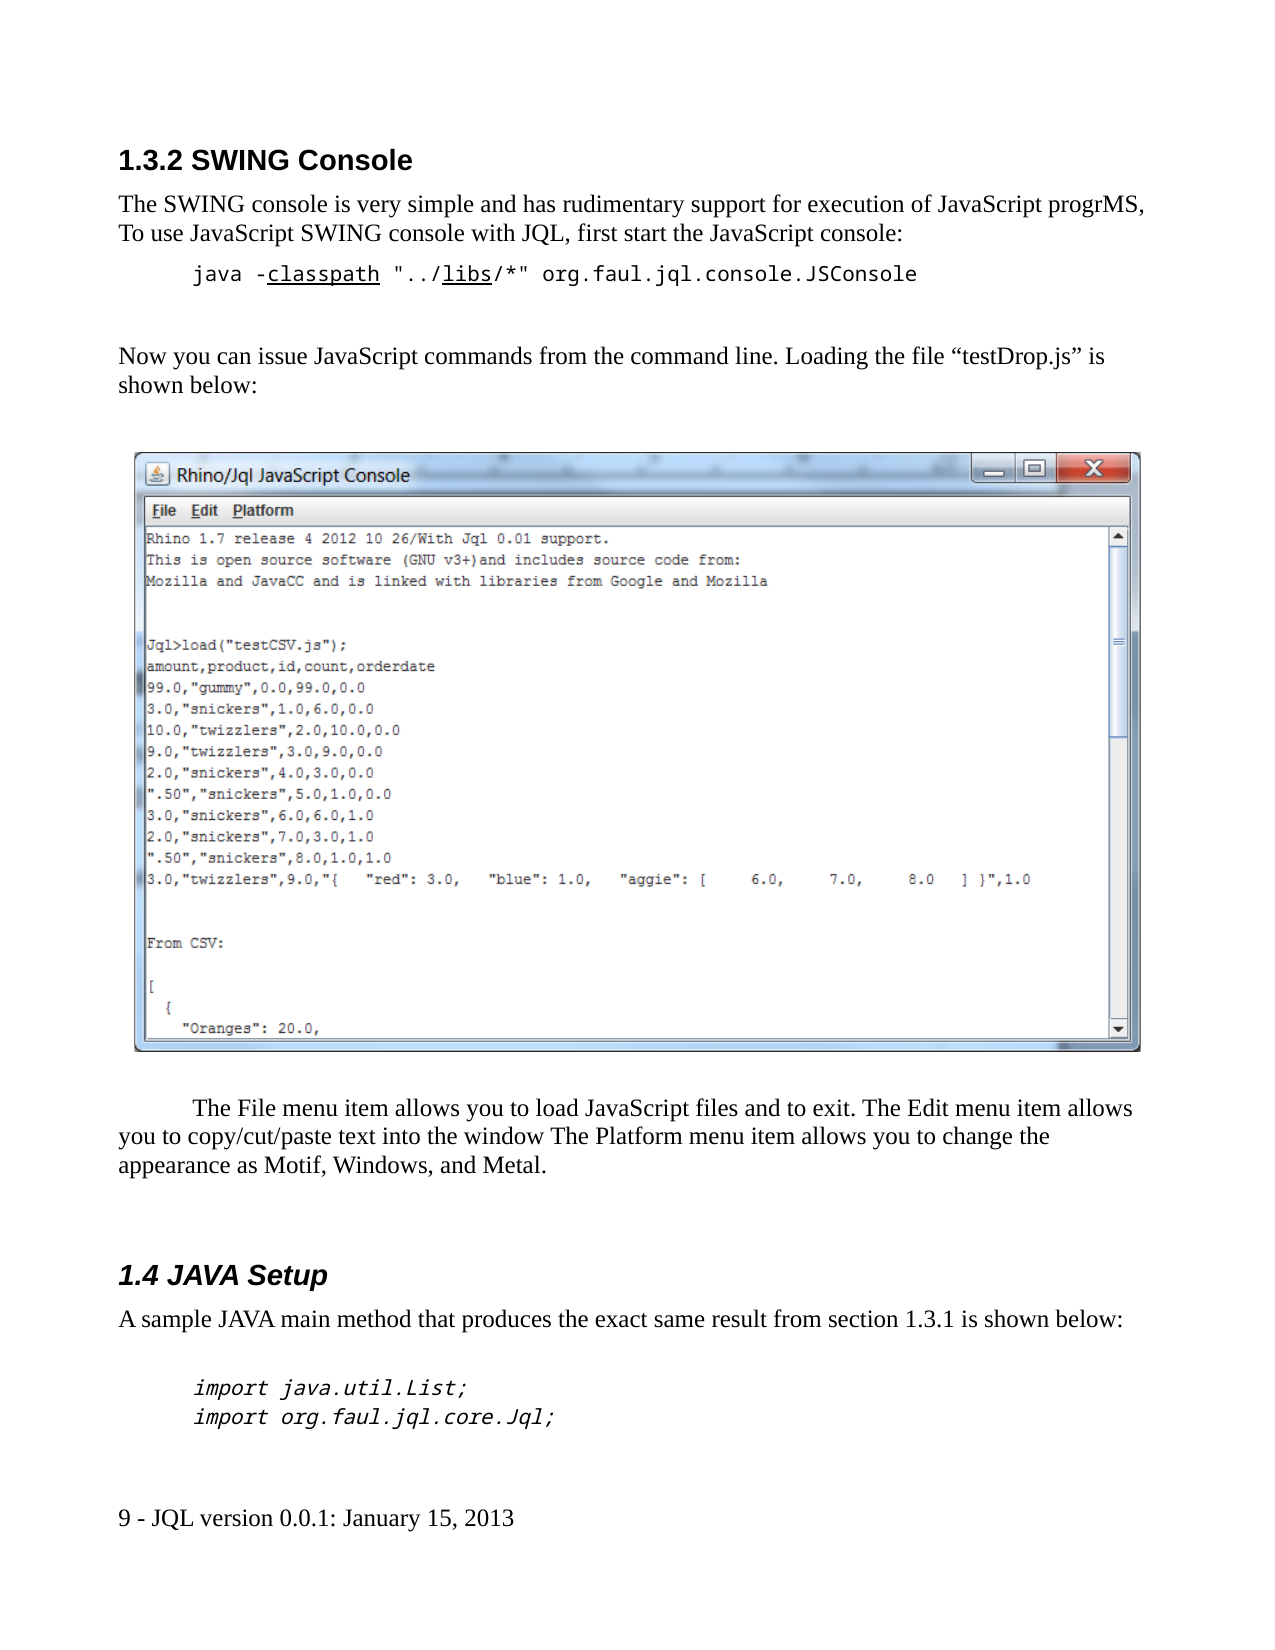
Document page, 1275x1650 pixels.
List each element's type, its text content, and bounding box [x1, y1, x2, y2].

text The SWING console is very simple and has rudimentary support for execution of JavaScript progrMS, To use JavaScript SWING console with JQL, first start the JavaScript console: [118, 189, 1157, 247]
text java -classpath "../libs/*" org.faul.jql.console.JSConsole [118, 259, 1157, 288]
text import java.util.List; [192, 1373, 1157, 1402]
text The File menu item allows you to load JavaScript files and to exit. The Edit menu item allows you to copy/cut/paste text into the window The Platform menu item allows you to change the appearance as Motif, Windows, and Metal. [118, 1093, 1157, 1179]
subtitle 1.3.2 SWING Console [118, 143, 1157, 177]
text import org.faul.jql.core.Jql; [192, 1402, 1157, 1430]
text A sample JAVA main method that produces the exact same result from section 1.3.1 is shown below: [118, 1304, 1157, 1332]
subtitle 1.4 JAVA Setup [118, 1258, 1157, 1291]
text Now you can issue JavaScript commands from the command line. Loading the file “testDrop.js” is shown below: [118, 341, 1157, 399]
picture [134, 452, 1141, 1052]
